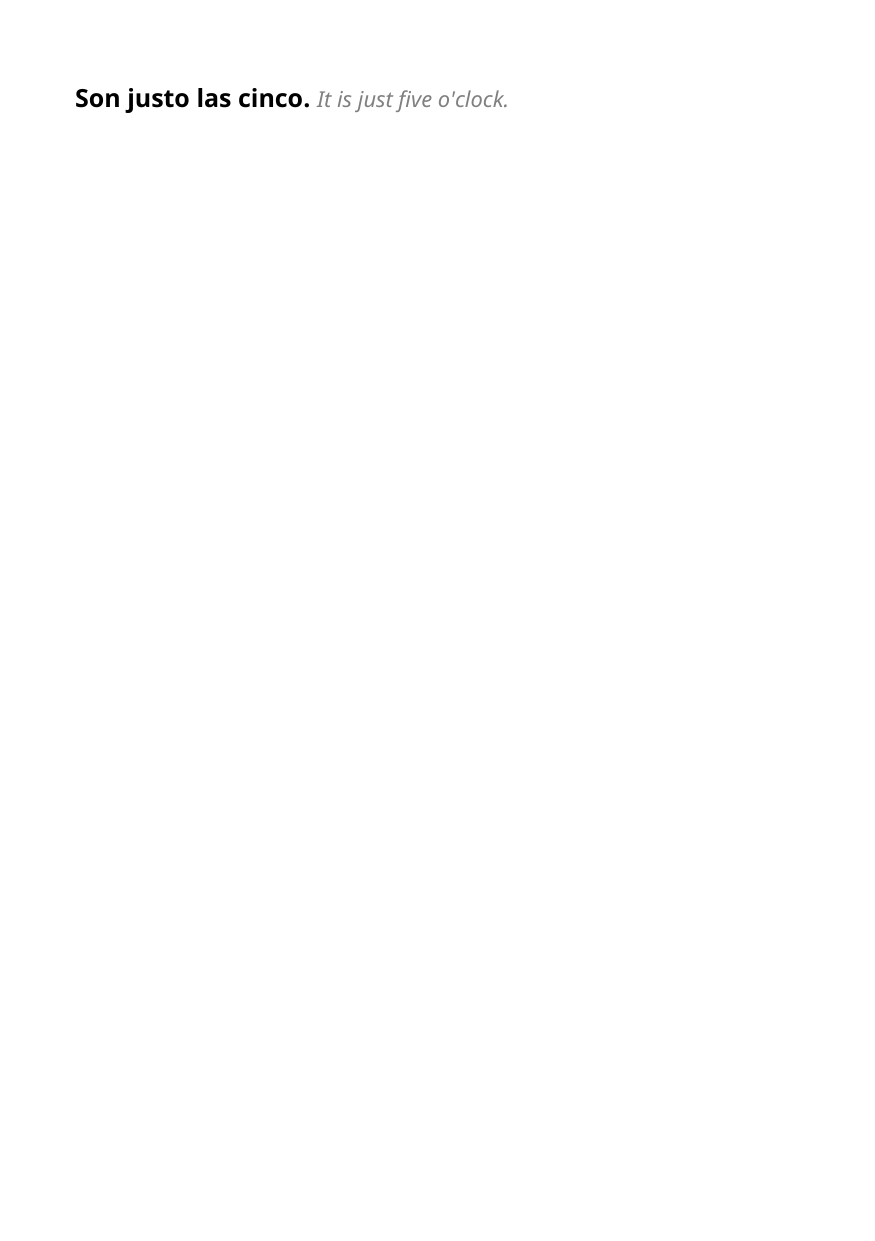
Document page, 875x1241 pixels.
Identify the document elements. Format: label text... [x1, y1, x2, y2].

text Son justo las cinco. It is just five o'clock. [75, 81, 799, 115]
